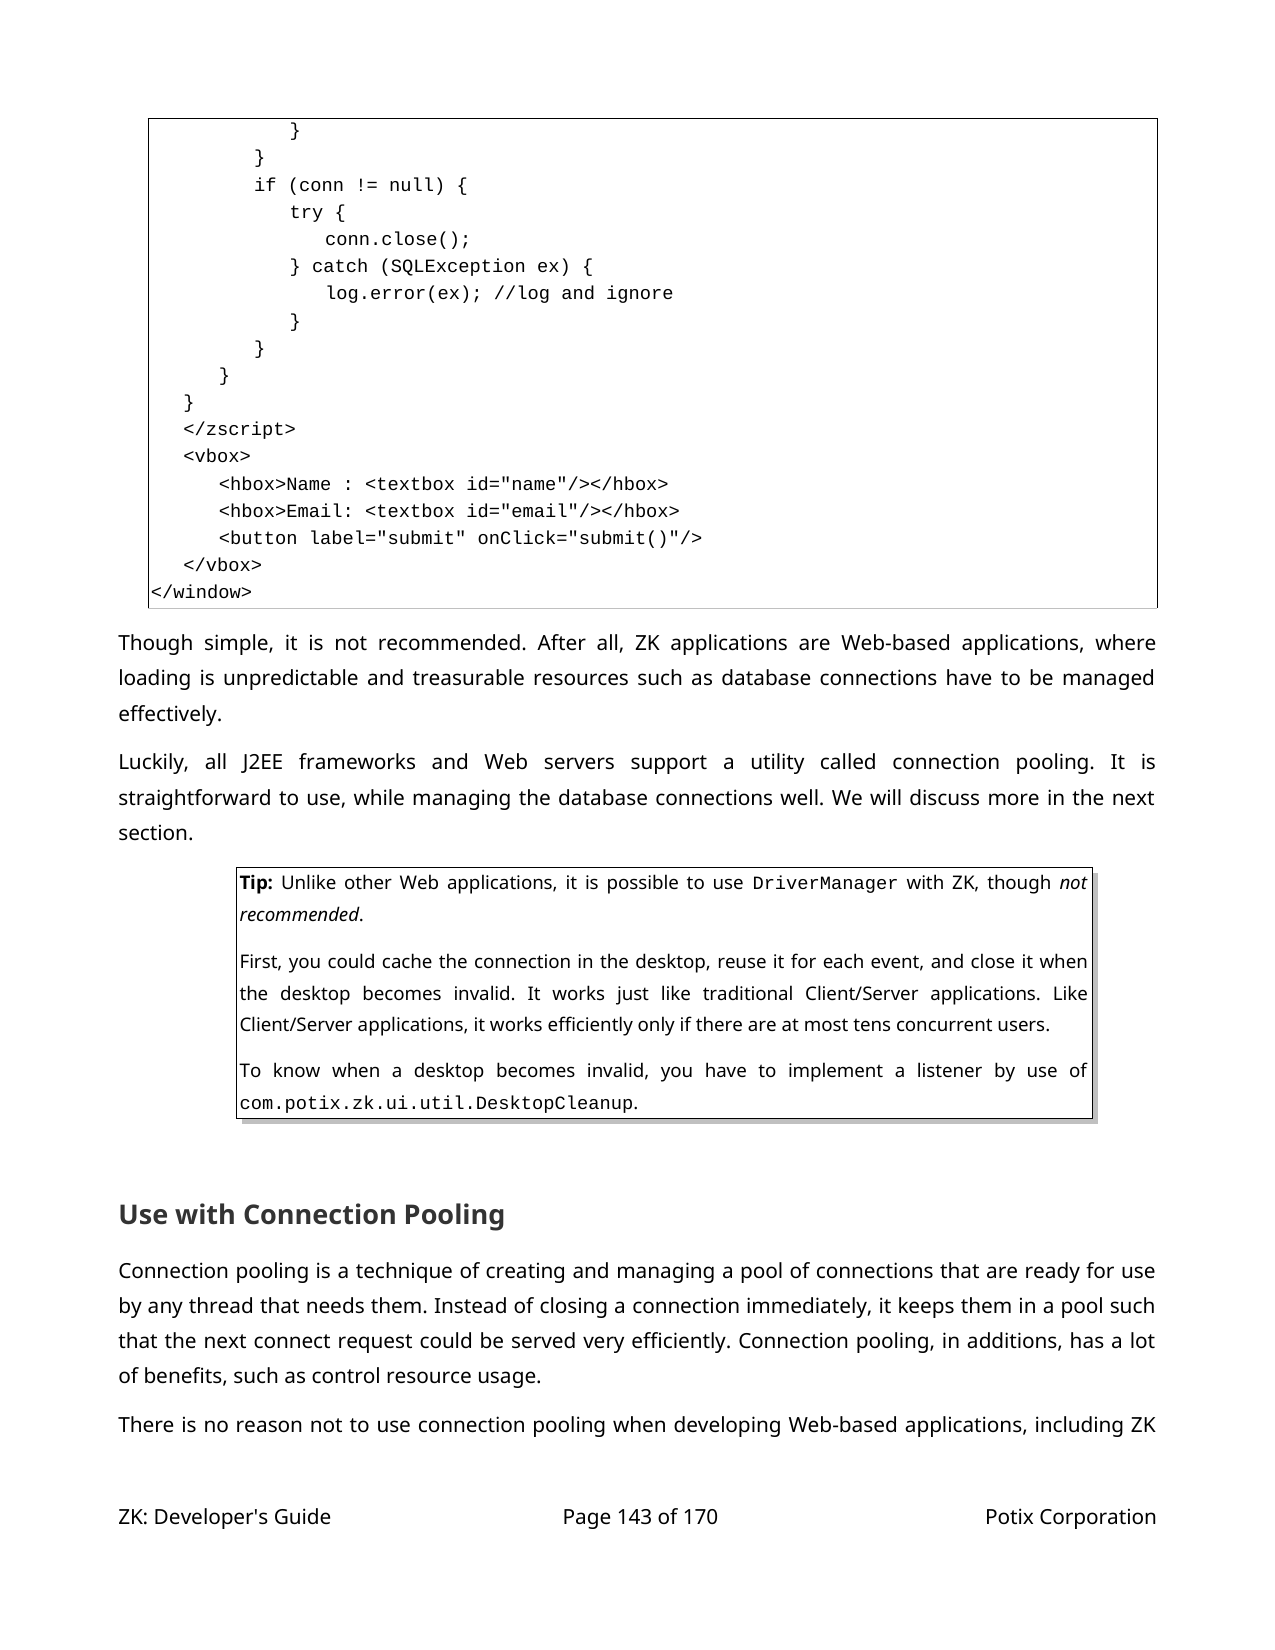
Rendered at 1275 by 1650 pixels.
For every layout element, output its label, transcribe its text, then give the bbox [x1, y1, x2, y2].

text Tip: Unlike other Web applications, it is possible to use DriverManager with ZK, though not recommended. [237, 868, 1092, 927]
text <hbox>Email: <textbox id="email"/></hbox> [149, 499, 1157, 523]
text </vbox> [149, 553, 1157, 577]
text To know when a desktop becomes invalid, you have to implement a listener by use of com.potix.zk.ui.util.DesktopCleanup. [237, 1055, 1092, 1118]
text try { [149, 200, 1157, 224]
text There is no reason not to use connection pooling when developing Web-based applications, including ZK [118, 1410, 1157, 1438]
text if (conn != null) { [149, 172, 1157, 197]
text </window> [149, 580, 1157, 608]
text <vbox> [149, 444, 1157, 469]
text </zscript> [149, 417, 1157, 441]
text Luckily, all J2EE frameworks and Web servers support a utility called connection pooling. It is straightforward to use, while managing the database connections well. We will discuss more in the next section. [118, 747, 1157, 846]
text log.error(ex); //log and ignore [149, 281, 1157, 306]
text <button label="submit" onClick="submit()"/> [149, 526, 1157, 550]
text <hbox>Name : <textbox id="name"/></hbox> [149, 472, 1157, 496]
text } [149, 336, 1157, 360]
text First, you could cache the connection in the desktop, reuse it for each event, and close it when the desktop becomes invalid. It works just like traditional Client/Server applications. Like Client/Server applications, it works efficiently only if there are at most tens concurrent users. [237, 945, 1092, 1037]
text } [149, 390, 1157, 414]
text conn.close(); [149, 227, 1157, 251]
text } [149, 119, 1157, 142]
subtitle Use with Connection Pooling [118, 1195, 1157, 1232]
text } [149, 308, 1157, 333]
text } catch (SQLException ex) { [149, 254, 1157, 278]
text Connection pooling is a technique of creating and managing a pool of connections that are ready for use by any thread that needs them. Instead of closing a connection immediately, it keeps them in a pool such that the next connect request could be served very efficiently. Connection pooling, in additions, has a lot of benefits, such as control resource usage. [118, 1256, 1157, 1389]
text } [149, 363, 1157, 387]
text } [149, 145, 1157, 169]
text Though simple, it is not recommended. After all, ZK applications are Web-based applications, where loading is unpredictable and treasurable resources such as database connections have to be managed effectively. [118, 628, 1157, 727]
